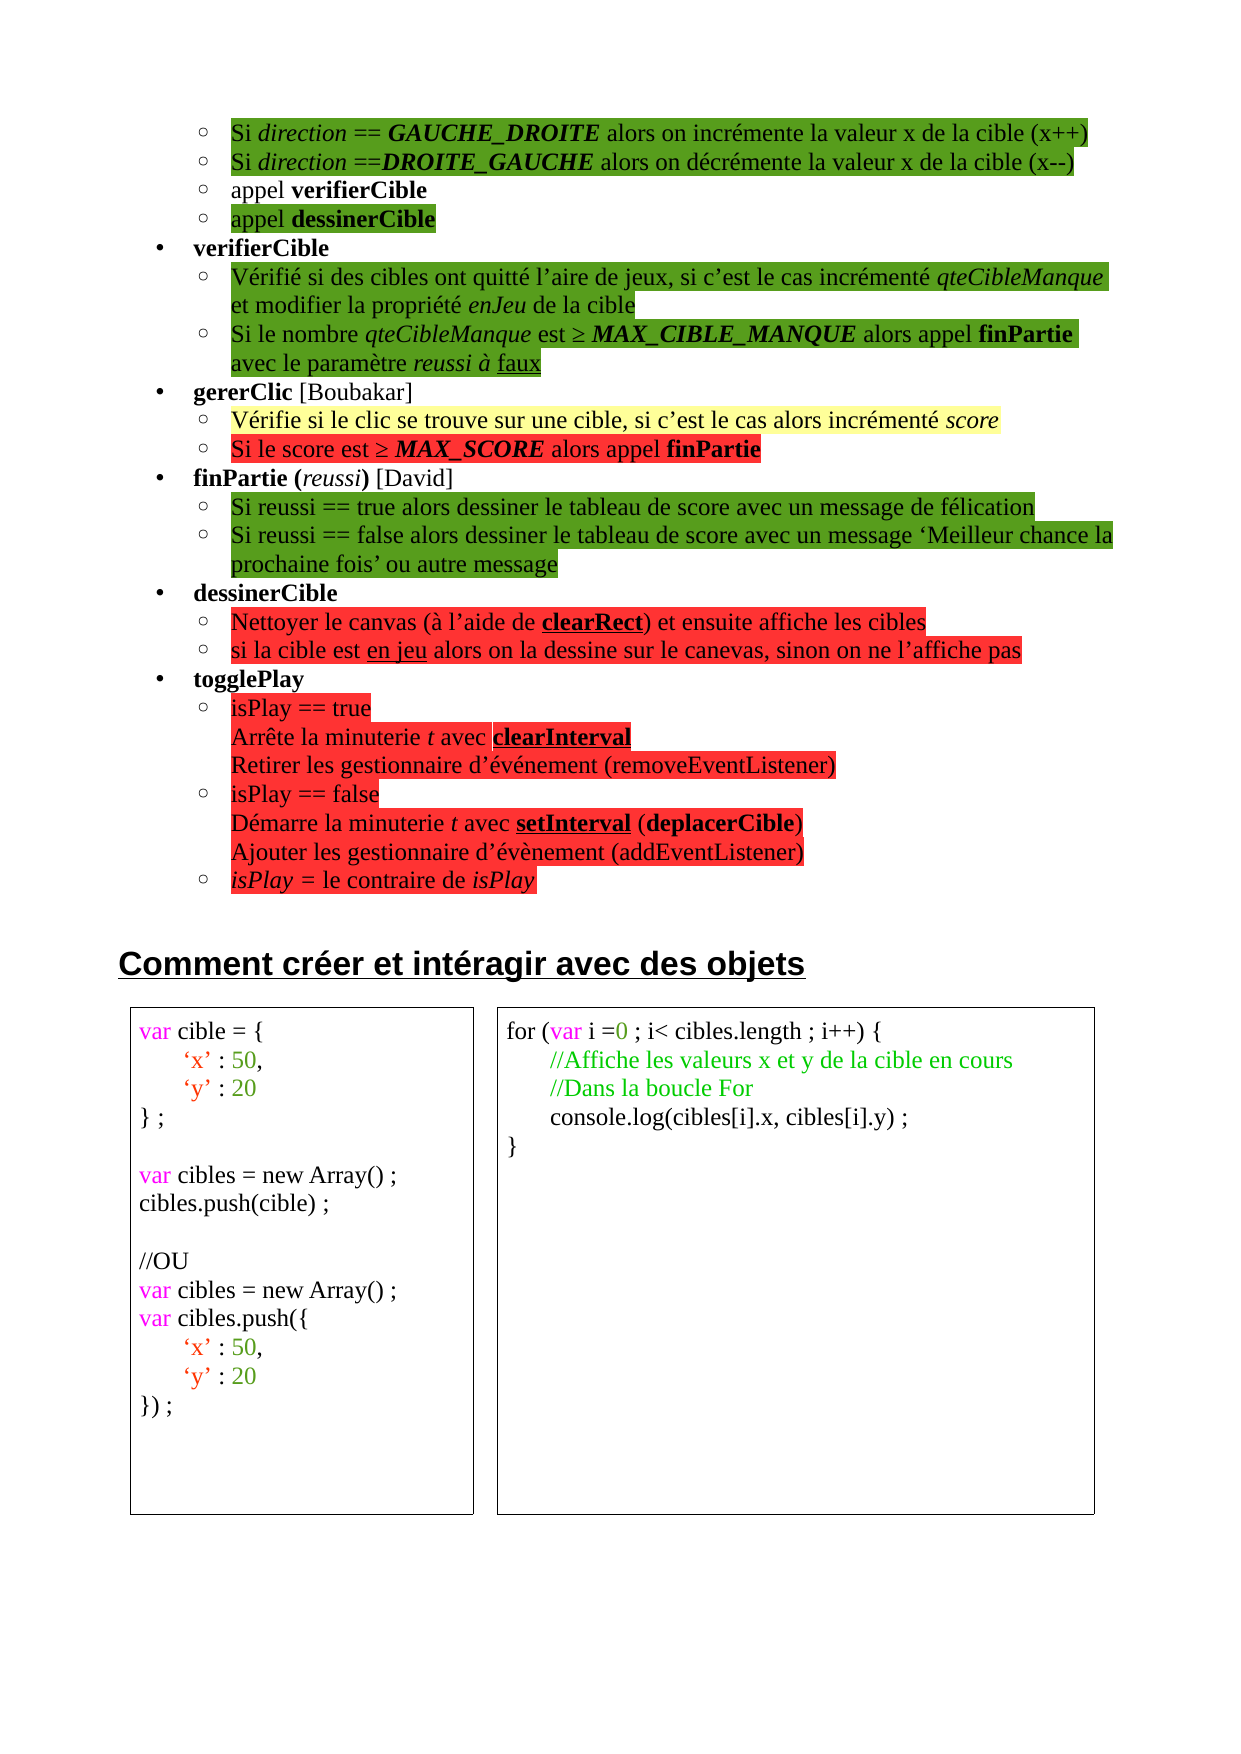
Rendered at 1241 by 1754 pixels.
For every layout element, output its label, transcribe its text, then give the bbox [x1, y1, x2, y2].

list Ajouter les gestionnaire d’évènement (addEventListener) [193, 837, 1122, 866]
list Vérifie si le clic se trouve sur une cible, si c’est le cas alors incrémenté score [193, 406, 1122, 434]
list verifierCible [156, 233, 1122, 262]
text } ; [139, 1102, 464, 1131]
list Nettoyer le canvas (à l’aide de clearRect) et ensuite affiche les cibles [193, 607, 1122, 636]
text ‘y’ : 20 [139, 1361, 464, 1390]
list isPlay == false Démarre la minuterie t avec setInterval (deplacerCible) [193, 779, 1122, 837]
text var cibles = new Array() ; [139, 1160, 464, 1188]
text } [506, 1131, 1085, 1160]
text }) ; [139, 1390, 464, 1418]
list togglePlay [156, 664, 1122, 693]
list finPartie (reussi) [David] [156, 463, 1122, 492]
list Si reussi == true alors dessiner le tableau de score avec un message de félication [193, 492, 1122, 521]
list Si direction ==DROITE_GAUCHE alors on décrémente la valeur x de la cible (x--) [193, 147, 1122, 176]
text //OU [139, 1246, 464, 1275]
subtitle Comment créer et intéragir avec des objets [118, 944, 1122, 983]
text for (var i =0 ; i< cibles.length ; i++) { [506, 1016, 1085, 1045]
list isPlay == true Arrête la minuterie t avec clearInterval Retirer les gestionnaire d’événement (removeEventListener) [193, 693, 1122, 779]
list dessinerCible [156, 578, 1122, 607]
list Si le nombre qteCibleManque est ≥ MAX_CIBLE_MANQUE alors appel finPartie avec le paramètre reussi à faux [193, 319, 1122, 377]
list Si direction == GAUCHE_DROITE alors on incrémente la valeur x de la cible (x++) [193, 118, 1122, 147]
list si la cible est en jeu alors on la dessine sur le canevas, sinon on ne l’affiche pas [193, 636, 1122, 664]
list appel verifierCible [193, 176, 1122, 204]
list isPlay = le contraire de isPlay [193, 866, 1122, 894]
text cibles.push(cible) ; [139, 1188, 464, 1217]
text ‘x’ : 50, [139, 1332, 464, 1361]
list Si le score est ≥ MAX_SCORE alors appel finPartie [193, 434, 1122, 463]
list Si reussi == false alors dessiner le tableau de score avec un message ‘Meilleur chance la prochaine fois’ ou autre message [193, 521, 1122, 578]
text ‘x’ : 50, [139, 1045, 464, 1073]
text var cible = { [139, 1016, 464, 1045]
list gererClic [Boubakar] [156, 377, 1122, 406]
list appel dessinerCible [193, 204, 1122, 233]
text var cibles.push({ [139, 1303, 464, 1332]
text var cibles = new Array() ; [139, 1275, 464, 1303]
text //Affiche les valeurs x et y de la cible en cours [506, 1045, 1085, 1073]
list Vérifié si des cibles ont quitté l’aire de jeux, si c’est le cas incrémenté qteCibleManque et modifier la propriété enJeu de la cible [193, 262, 1122, 319]
text //Dans la boucle For [506, 1073, 1085, 1102]
text console.log(cibles[i].x, cibles[i].y) ; [506, 1102, 1085, 1131]
text ‘y’ : 20 [139, 1073, 464, 1102]
